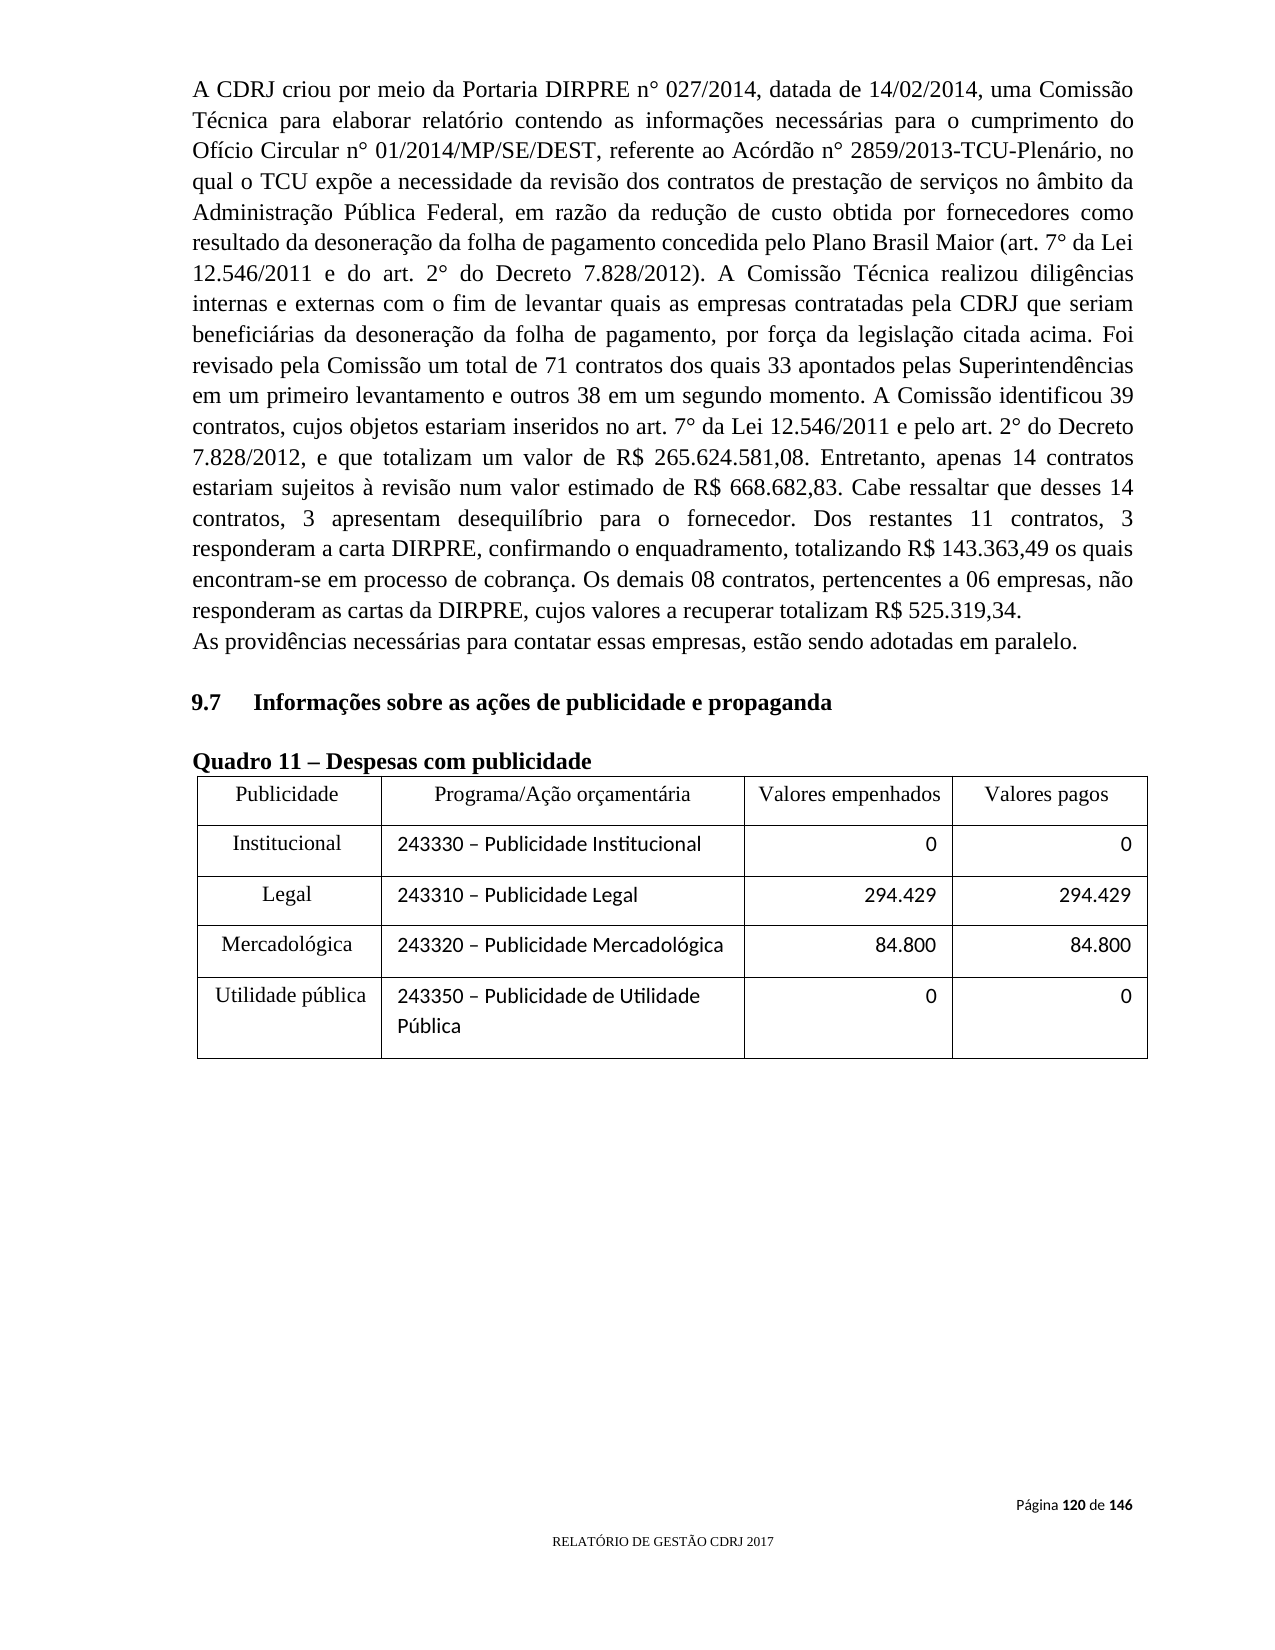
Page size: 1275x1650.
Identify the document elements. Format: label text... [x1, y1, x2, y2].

table_cell Utilidade pública [198, 978, 381, 1058]
table_header Programa/Ação orçamentária [382, 777, 744, 824]
table_cell 0 [745, 978, 952, 1058]
table_cell 243350 – Publicidade de Utilidade Pública [382, 978, 744, 1058]
table_cell 243310 – Publicidade Legal [382, 877, 744, 925]
text Quadro 11 – Despesas com publicidade [192, 747, 1135, 774]
table_header Publicidade [198, 777, 381, 824]
table_header Valores pagos [953, 777, 1147, 824]
table_cell 294.429 [745, 877, 952, 925]
table_cell 84.800 [745, 926, 952, 977]
table_cell 243330 – Publicidade Institucional [382, 826, 744, 876]
table_cell 0 [953, 826, 1147, 876]
text As providências necessárias para contatar essas empresas, estão sendo adotadas em paralelo. [192, 627, 1135, 654]
table_header Valores empenhados [745, 777, 952, 824]
text 9.7 Informações sobre as ações de publicidade e propaganda [191, 688, 1137, 716]
text A CDRJ criou por meio da Portaria DIRPRE n° 027/2014, datada de 14/02/2014, uma Comissão Técnica para elaborar relatório contendo as informações necessárias para o cumprimento do Ofício Circular n° 01/2014/MP/SE/DEST, referente ao Acórdão n° 2859/2013-TCU-Plenário, no qual o TCU expõe a necessidade da revisão dos contratos de prestação de serviços no âmbito da Administração Pública Federal, em razão da redução de custo obtida por fornecedores como resultado da desoneração da folha de pagamento concedida pelo Plano Brasil Maior (art. 7° da Lei 12.546/2011 e do art. 2° do Decreto 7.828/2012). A Comissão Técnica realizou diligências internas e externas com o fim de levantar quais as empresas contratadas pela CDRJ que seriam beneficiárias da desoneração da folha de pagamento, por força da legislação citada acima. Foi revisado pela Comissão um total de 71 contratos dos quais 33 apontados pelas Superintendências em um primeiro levantamento e outros 38 em um segundo momento. A Comissão identificou 39 contratos, cujos objetos estariam inseridos no art. 7° da Lei 12.546/2011 e pelo art. 2° do Decreto 7.828/2012, e que totalizam um valor de R$ 265.624.581,08. Entretanto, apenas 14 contratos estariam sujeitos à revisão num valor estimado de R$ 668.682,83. Cabe ressaltar que desses 14 contratos, 3 apresentam desequilíbrio para o fornecedor. Dos restantes 11 contratos, 3 responderam a carta DIRPRE, confirmando o enquadramento, totalizando R$ 143.363,49 os quais encontram-se em processo de cobrança. Os demais 08 contratos, pertencentes a 06 empresas, não responderam as cartas da DIRPRE, cujos valores a recuperar totalizam R$ 525.319,34. [192, 75, 1135, 623]
table_cell 0 [953, 978, 1147, 1058]
table_cell 243320 – Publicidade Mercadológica [382, 926, 744, 977]
table_cell 0 [745, 826, 952, 876]
table_cell Institucional [198, 826, 381, 876]
table_cell Legal [198, 877, 381, 925]
table_cell Mercadológica [198, 926, 381, 977]
table_cell 294.429 [953, 877, 1147, 925]
table_cell 84.800 [953, 926, 1147, 977]
